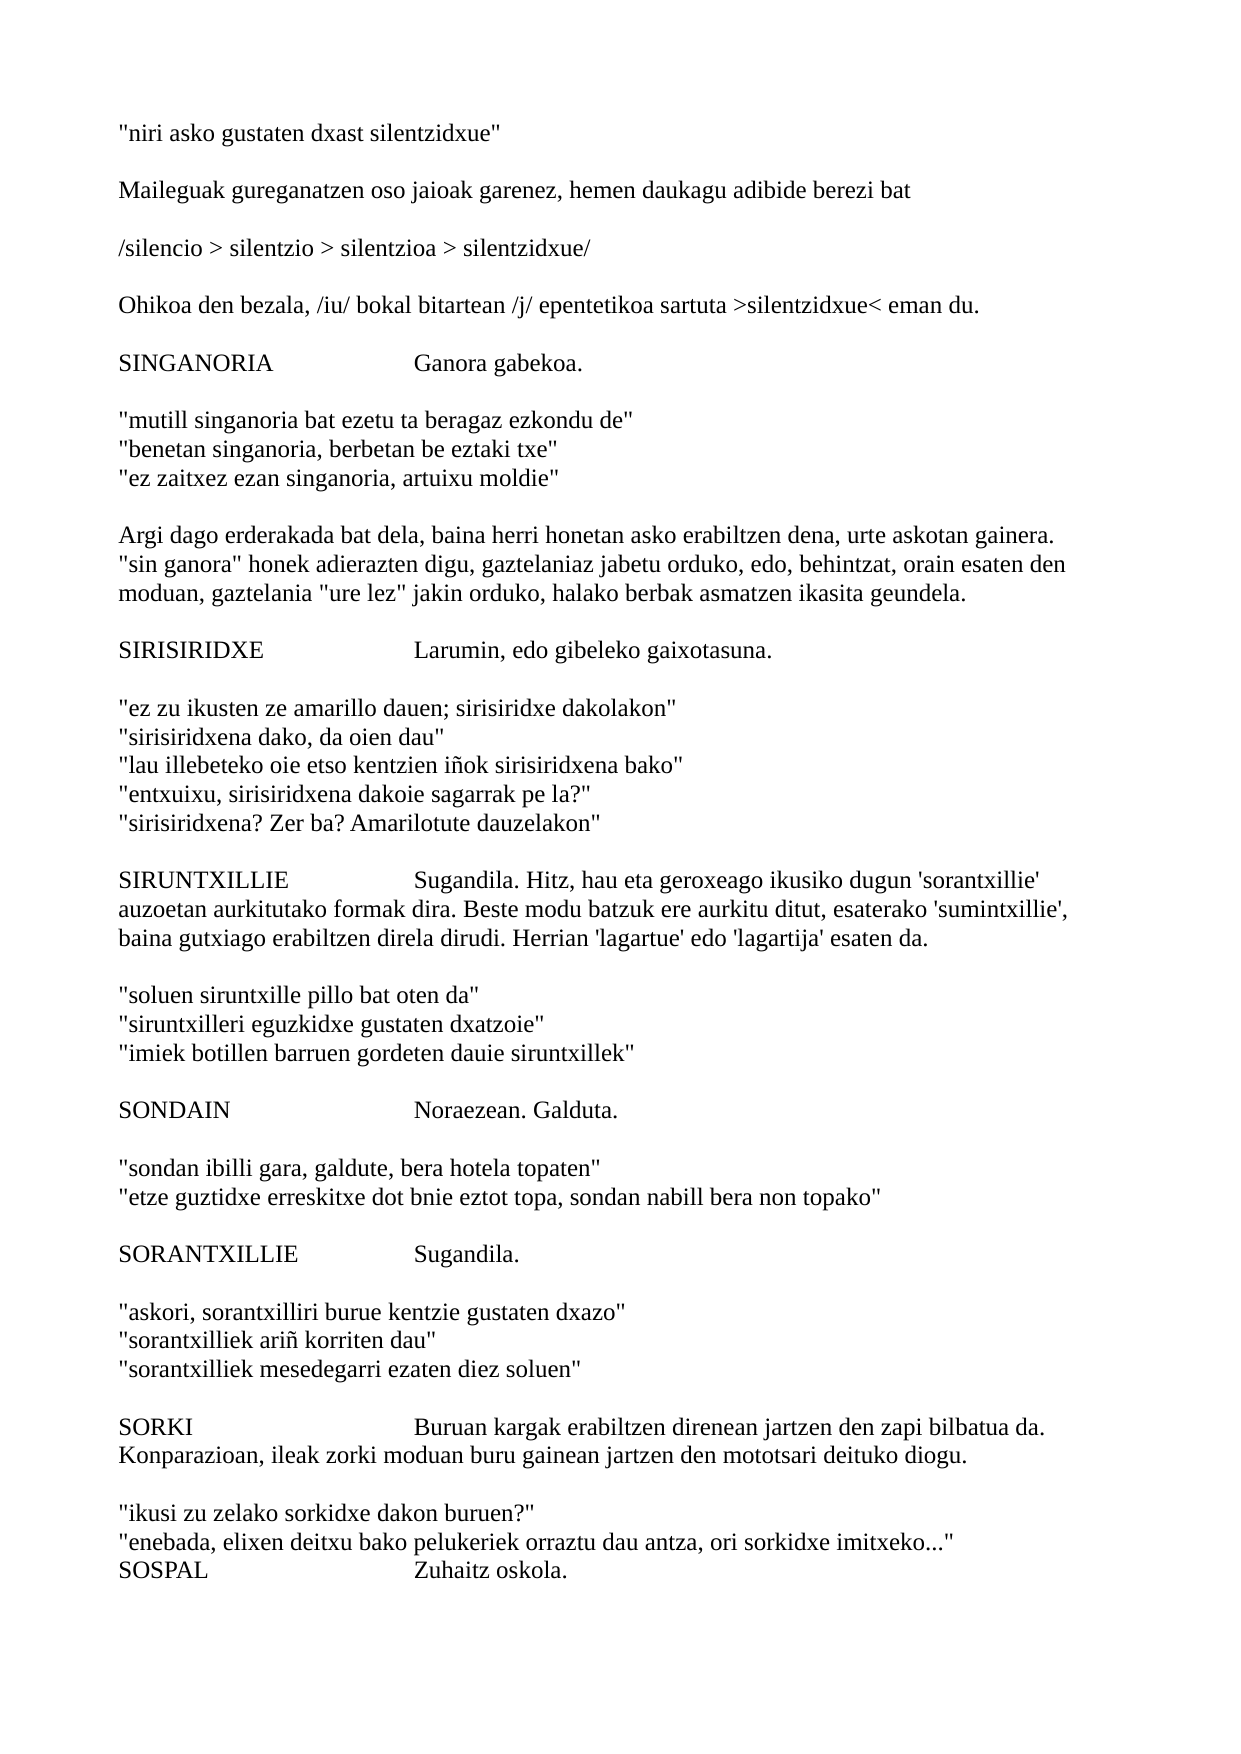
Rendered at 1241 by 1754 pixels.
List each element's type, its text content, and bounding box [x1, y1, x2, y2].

text Maileguak gureganatzen oso jaioak garenez, hemen daukagu adibide berezi bat [118, 176, 1122, 204]
text "enebada, elixen deitxu bako pelukeriek orraztu dau antza, ori sorkidxe imitxeko..." [118, 1527, 1122, 1556]
text SOSPAL Zuhaitz oskola. [118, 1556, 1122, 1584]
text SIRUNTXILLIE Sugandila. Hitz, hau eta geroxeago ikusiko dugun 'sorantxillie' auzoetan aurkitutako formak dira. Beste modu batzuk ere aurkitu ditut, esaterako 'sumintxillie', baina gutxiago erabiltzen direla dirudi. Herrian 'lagartue' edo 'lagartija' esaten da. [118, 866, 1122, 952]
text "soluen siruntxille pillo bat oten da" [118, 981, 1122, 1009]
text "etze guztidxe erreskitxe dot bnie eztot topa, sondan nabill bera non topako" [118, 1182, 1122, 1211]
text SONDAIN Noraezean. Galduta. [118, 1096, 1122, 1124]
text Ohikoa den bezala, /iu/ bokal bitartean /j/ epentetikoa sartuta >silentzidxue< eman du. [118, 291, 1122, 319]
text SIRISIRIDXE Larumin, edo gibeleko gaixotasuna. [118, 636, 1122, 664]
text "ikusi zu zelako sorkidxe dakon buruen?" [118, 1498, 1122, 1527]
text "mutill singanoria bat ezetu ta beragaz ezkondu de" [118, 406, 1122, 434]
text "entxuixu, sirisiridxena dakoie sagarrak pe la?" [118, 779, 1122, 808]
text /silencio > silentzio > silentzioa > silentzidxue/ [118, 233, 1122, 262]
text SORANTXILLIE Sugandila. [118, 1239, 1122, 1268]
text "sorantxilliek mesedegarri ezaten diez soluen" [118, 1354, 1122, 1383]
text "imiek botillen barruen gordeten dauie siruntxillek" [118, 1038, 1122, 1067]
text "ez zaitxez ezan singanoria, artuixu moldie" [118, 463, 1122, 492]
text SINGANORIA Ganora gabekoa. [118, 348, 1122, 377]
text "sorantxilliek ariñ korriten dau" [118, 1326, 1122, 1354]
text "lau illebeteko oie etso kentzien iñok sirisiridxena bako" [118, 751, 1122, 779]
text "askori, sorantxilliri burue kentzie gustaten dxazo" [118, 1297, 1122, 1326]
text "sin ganora" honek adierazten digu, gaztelaniaz jabetu orduko, edo, behintzat, orain esaten den moduan, gaztelania "ure lez" jakin orduko, halako berbak asmatzen ikasita geundela. [118, 549, 1122, 607]
text "benetan singanoria, berbetan be eztaki txe" [118, 434, 1122, 463]
text "niri asko gustaten dxast silentzidxue" [118, 118, 1122, 147]
text "ez zu ikusten ze amarillo dauen; sirisiridxe dakolakon" [118, 693, 1122, 722]
text SORKI Buruan kargak erabiltzen direnean jartzen den zapi bilbatua da. Konparazioan, ileak zorki moduan buru gainean jartzen den mototsari deituko diogu. [118, 1412, 1122, 1469]
text "siruntxilleri eguzkidxe gustaten dxatzoie" [118, 1009, 1122, 1038]
text "sondan ibilli gara, galdute, bera hotela topaten" [118, 1153, 1122, 1182]
text "sirisiridxena? Zer ba? Amarilotute dauzelakon" [118, 808, 1122, 837]
text Argi dago erderakada bat dela, baina herri honetan asko erabiltzen dena, urte askotan gainera. [118, 521, 1122, 549]
text "sirisiridxena dako, da oien dau" [118, 722, 1122, 751]
